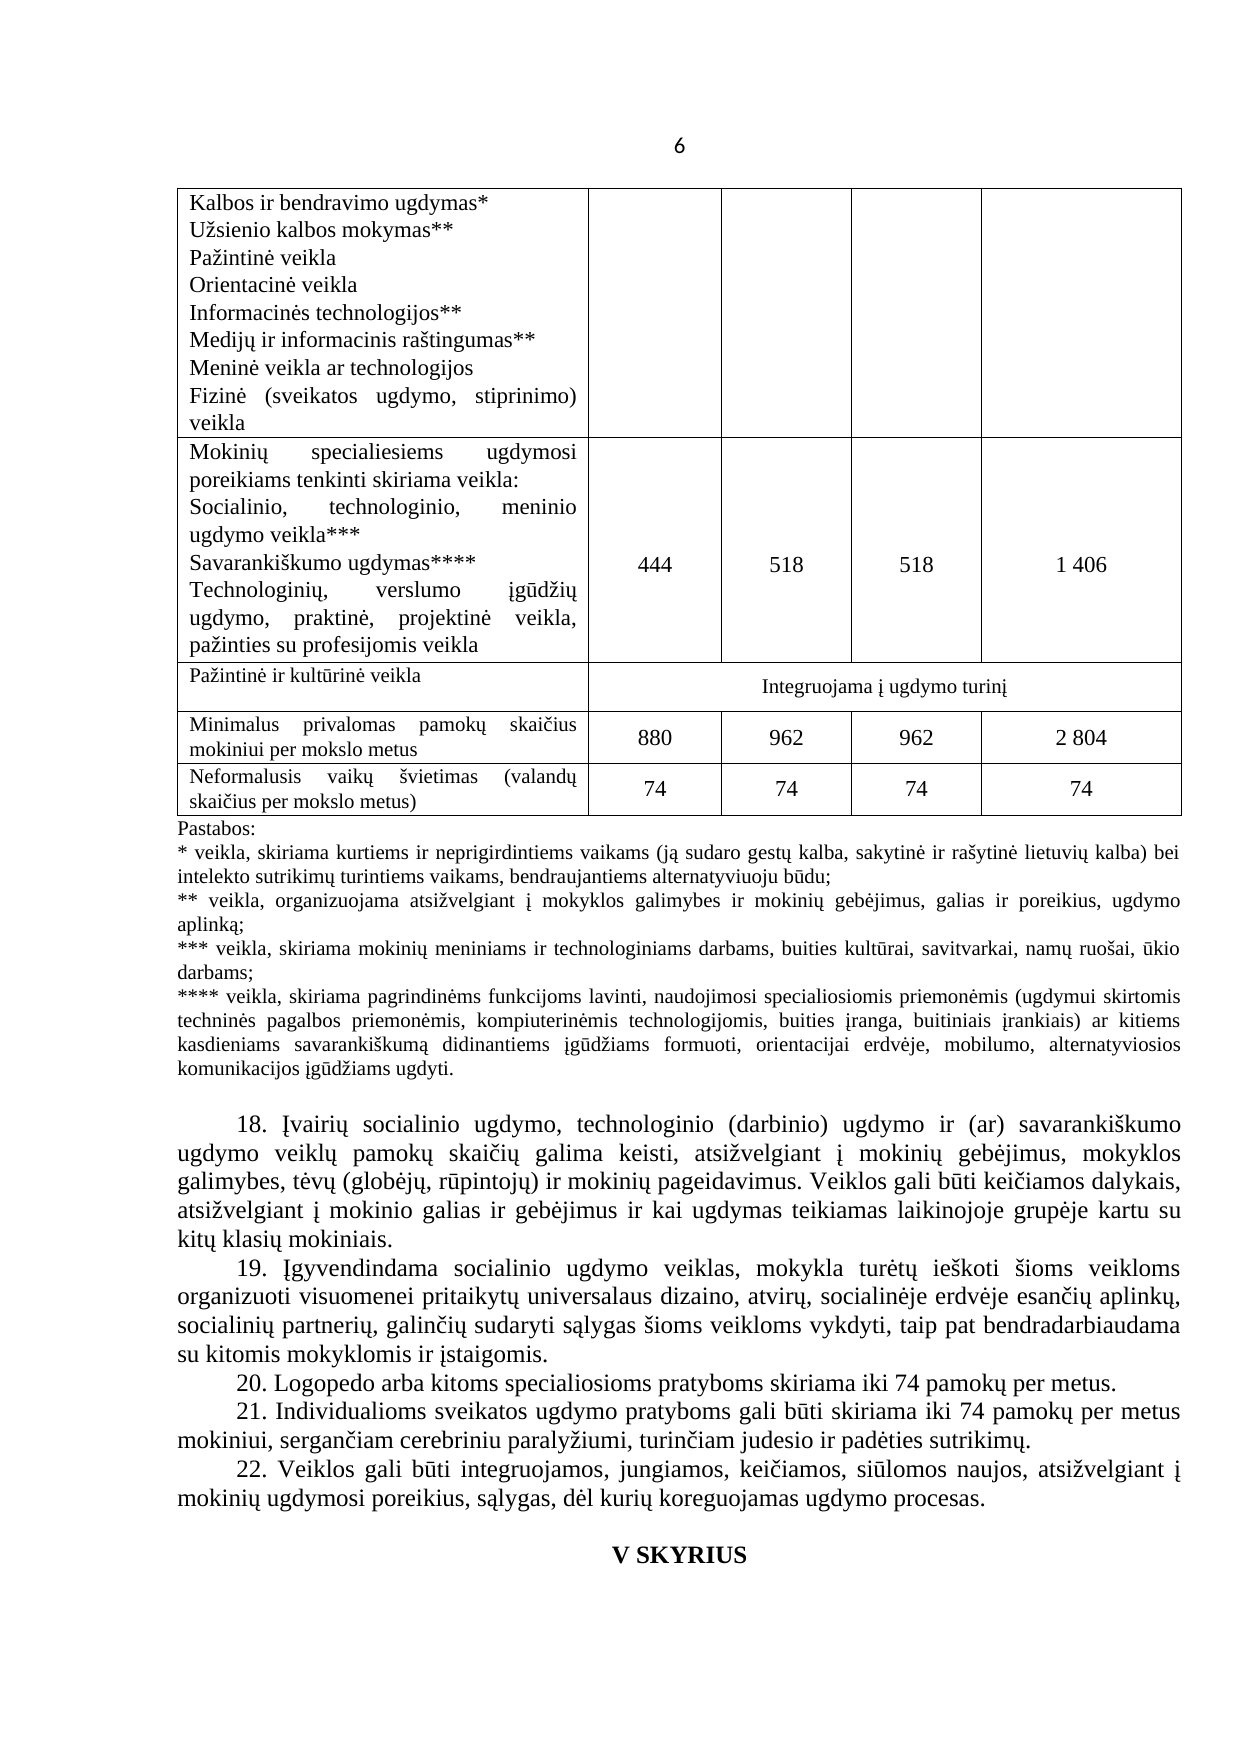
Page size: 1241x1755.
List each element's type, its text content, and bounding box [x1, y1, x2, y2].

text 21. Individualioms sveikatos ugdymo pratyboms gali būti skiriama iki 74 pamokų per metus mokiniui, sergančiam cerebriniu paralyžiumi, turinčiam judesio ir padėties sutrikimų. [177, 1396, 1182, 1454]
text V SKYRIUS [177, 1540, 1182, 1569]
text * veikla, skiriama kurtiems ir neprigirdintiems vaikams (ją sudaro gestų kalba, sakytinė ir rašytinė lietuvių kalba) bei intelekto sutrikimų turintiems vaikams, bendraujantiems alternatyviuoju būdu; [177, 839, 1182, 888]
text 18. Įvairių socialinio ugdymo, technologinio (darbinio) ugdymo ir (ar) savarankiškumo ugdymo veiklų pamokų skaičių galima keisti, atsižvelgiant į mokinių gebėjimus, mokyklos galimybes, tėvų (globėjų, rūpintojų) ir mokinių pageidavimus. Veiklos gali būti keičiamos dalykais, atsižvelgiant į mokinio galias ir gebėjimus ir kai ugdymas teikiamas laikinojoje grupėje kartu su kitų klasių mokiniais. [177, 1109, 1182, 1253]
text 19. Įgyvendindama socialinio ugdymo veiklas, mokykla turėtų ieškoti šioms veikloms organizuoti visuomenei pritaikytų universalaus dizaino, atvirų, socialinėje erdvėje esančių aplinkų, socialinių partnerių, galinčių sudaryti sąlygas šioms veikloms vykdyti, taip pat bendradarbiaudama su kitomis mokyklomis ir įstaigomis. [177, 1253, 1182, 1368]
table_cell [589, 189, 721, 437]
table_cell 444 [589, 438, 721, 662]
table_cell 1 406 [982, 438, 1181, 662]
table_cell 962 [722, 712, 851, 763]
table_cell [852, 189, 981, 437]
table_cell 962 [852, 712, 981, 763]
table_cell Integruojama į ugdymo turinį [589, 663, 1181, 711]
table_cell Mokinių specialiesiems ugdymosi poreikiams tenkinti skiriama veikla: Socialinio, technologinio, meninio ugdymo veikla*** Savarankiškumo ugdymas**** Technologinių, verslumo įgūdžių ugdymo, praktinė, projektinė veikla, pažinties su profesijomis veikla [178, 438, 588, 662]
table_cell Neformalusis vaikų švietimas (valandų skaičius per mokslo metus) [178, 764, 588, 814]
table_cell Minimalus privalomas pamokų skaičius mokiniui per mokslo metus [178, 712, 588, 763]
table_cell [982, 189, 1181, 437]
table_cell 880 [589, 712, 721, 763]
text 20. Logopedo arba kitoms specialiosioms pratyboms skiriama iki 74 pamokų per metus. [177, 1368, 1182, 1396]
table_cell Pažintinė ir kultūrinė veikla [178, 663, 588, 711]
table_cell 74 [722, 764, 851, 814]
text *** veikla, skiriama mokinių meniniams ir technologiniams darbams, buities kultūrai, savitvarkai, namų ruošai, ūkio darbams; [177, 936, 1182, 984]
text Pastabos: [177, 816, 1182, 839]
table_cell Kalbos ir bendravimo ugdymas* Užsienio kalbos mokymas** Pažintinė veikla Orientacinė veikla Informacinės technologijos** Medijų ir informacinis raštingumas** Meninė veikla ar technologijos Fizinė (sveikatos ugdymo, stiprinimo) veikla [178, 189, 588, 437]
table_cell 2 804 [982, 712, 1181, 763]
table_cell 74 [852, 764, 981, 814]
text 22. Veiklos gali būti integruojamos, jungiamos, keičiamos, siūlomos naujos, atsižvelgiant į mokinių ugdymosi poreikius, sąlygas, dėl kurių koreguojamas ugdymo procesas. [177, 1454, 1182, 1511]
table_cell 74 [589, 764, 721, 814]
text ** veikla, organizuojama atsižvelgiant į mokyklos galimybes ir mokinių gebėjimus, galias ir poreikius, ugdymo aplinką; [177, 888, 1182, 936]
table_cell 518 [852, 438, 981, 662]
table_cell [722, 189, 851, 437]
text **** veikla, skiriama pagrindinėms funkcijoms lavinti, naudojimosi specialiosiomis priemonėmis (ugdymui skirtomis techninės pagalbos priemonėmis, kompiuterinėmis technologijomis, buities įranga, buitiniais įrankiais) ar kitiems kasdieniams savarankiškumą didinantiems įgūdžiams formuoti, orientacijai erdvėje, mobilumo, alternatyviosios komunikacijos įgūdžiams ugdyti. [177, 984, 1182, 1080]
table_cell 518 [722, 438, 851, 662]
table_cell 74 [982, 764, 1181, 814]
